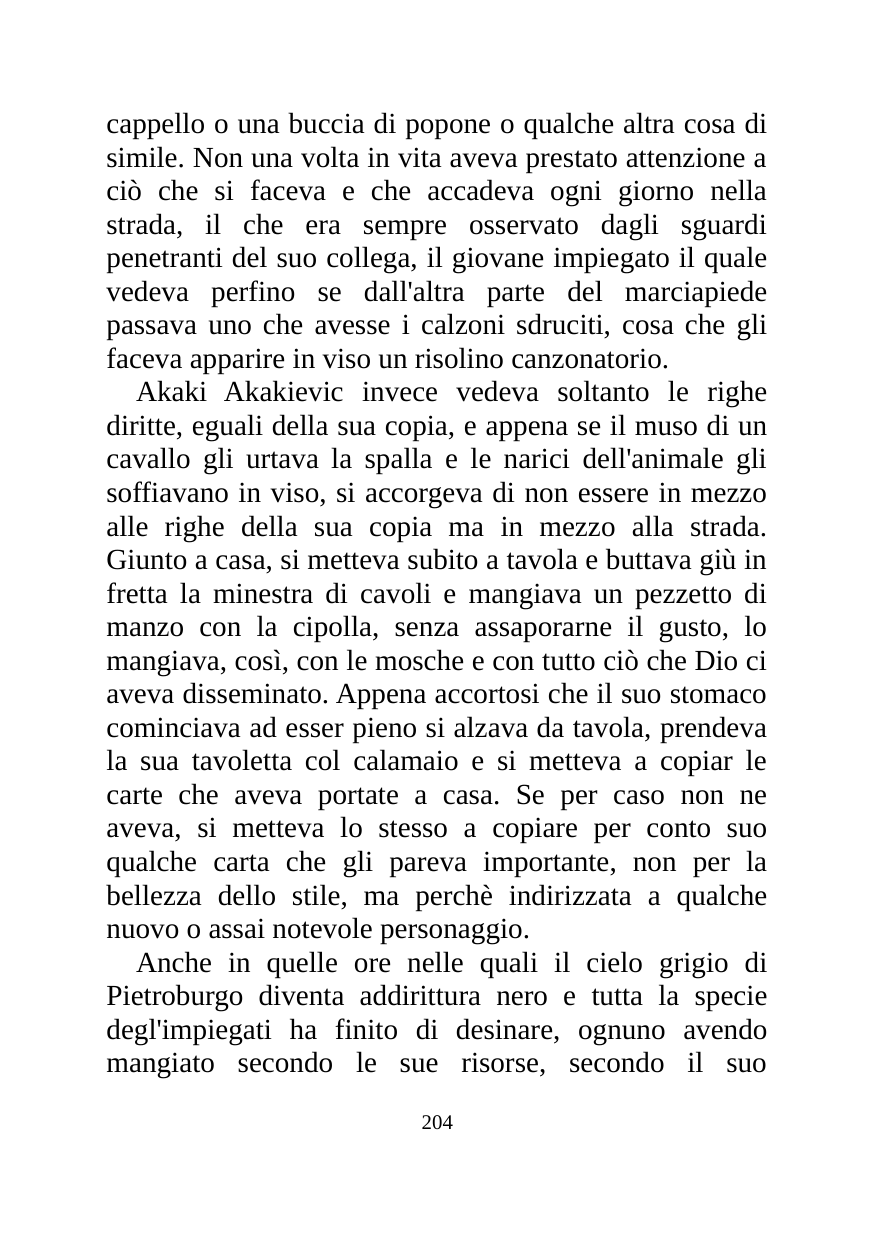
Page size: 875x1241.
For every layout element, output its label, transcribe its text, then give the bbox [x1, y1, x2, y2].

text Anche in quelle ore nelle quali il cielo grigio di Pietroburgo diventa addirittura nero e tutta la specie degl'impiegati ha finito di desinare, ognuno avendo mangiato secondo le sue risorse, secondo il suo [106, 945, 768, 1079]
text cappello o una buccia di popone o qualche altra cosa di simile. Non una volta in vita aveva prestato attenzione a ciò che si faceva e che accadeva ogni giorno nella strada, il che era sempre osservato dagli sguardi penetranti del suo collega, il giovane impiegato il quale vedeva perfino se dall'altra parte del marciapiede passava uno che avesse i calzoni sdruciti, cosa che gli faceva apparire in viso un risolino canzonatorio. [106, 106, 768, 374]
text Akaki Akakievic invece vedeva soltanto le righe diritte, eguali della sua copia, e appena se il muso di un cavallo gli urtava la spalla e le narici dell'animale gli soffiavano in viso, si accorgeva di non essere in mezzo alle righe della sua copia ma in mezzo alla strada. Giunto a casa, si metteva subito a tavola e buttava giù in fretta la minestra di cavoli e mangiava un pezzetto di manzo con la cipolla, senza assaporarne il gusto, lo mangiava, così, con le mosche e con tutto ciò che Dio ci aveva disseminato. Appena accortosi che il suo stomaco cominciava ad esser pieno si alzava da tavola, prendeva la sua tavoletta col calamaio e si metteva a copiar le carte che aveva portate a casa. Se per caso non ne aveva, si metteva lo stesso a copiare per conto suo qualche carta che gli pareva importante, non per la bellezza dello stile, ma perchè indirizzata a qualche nuovo o assai notevole personaggio. [106, 374, 768, 945]
